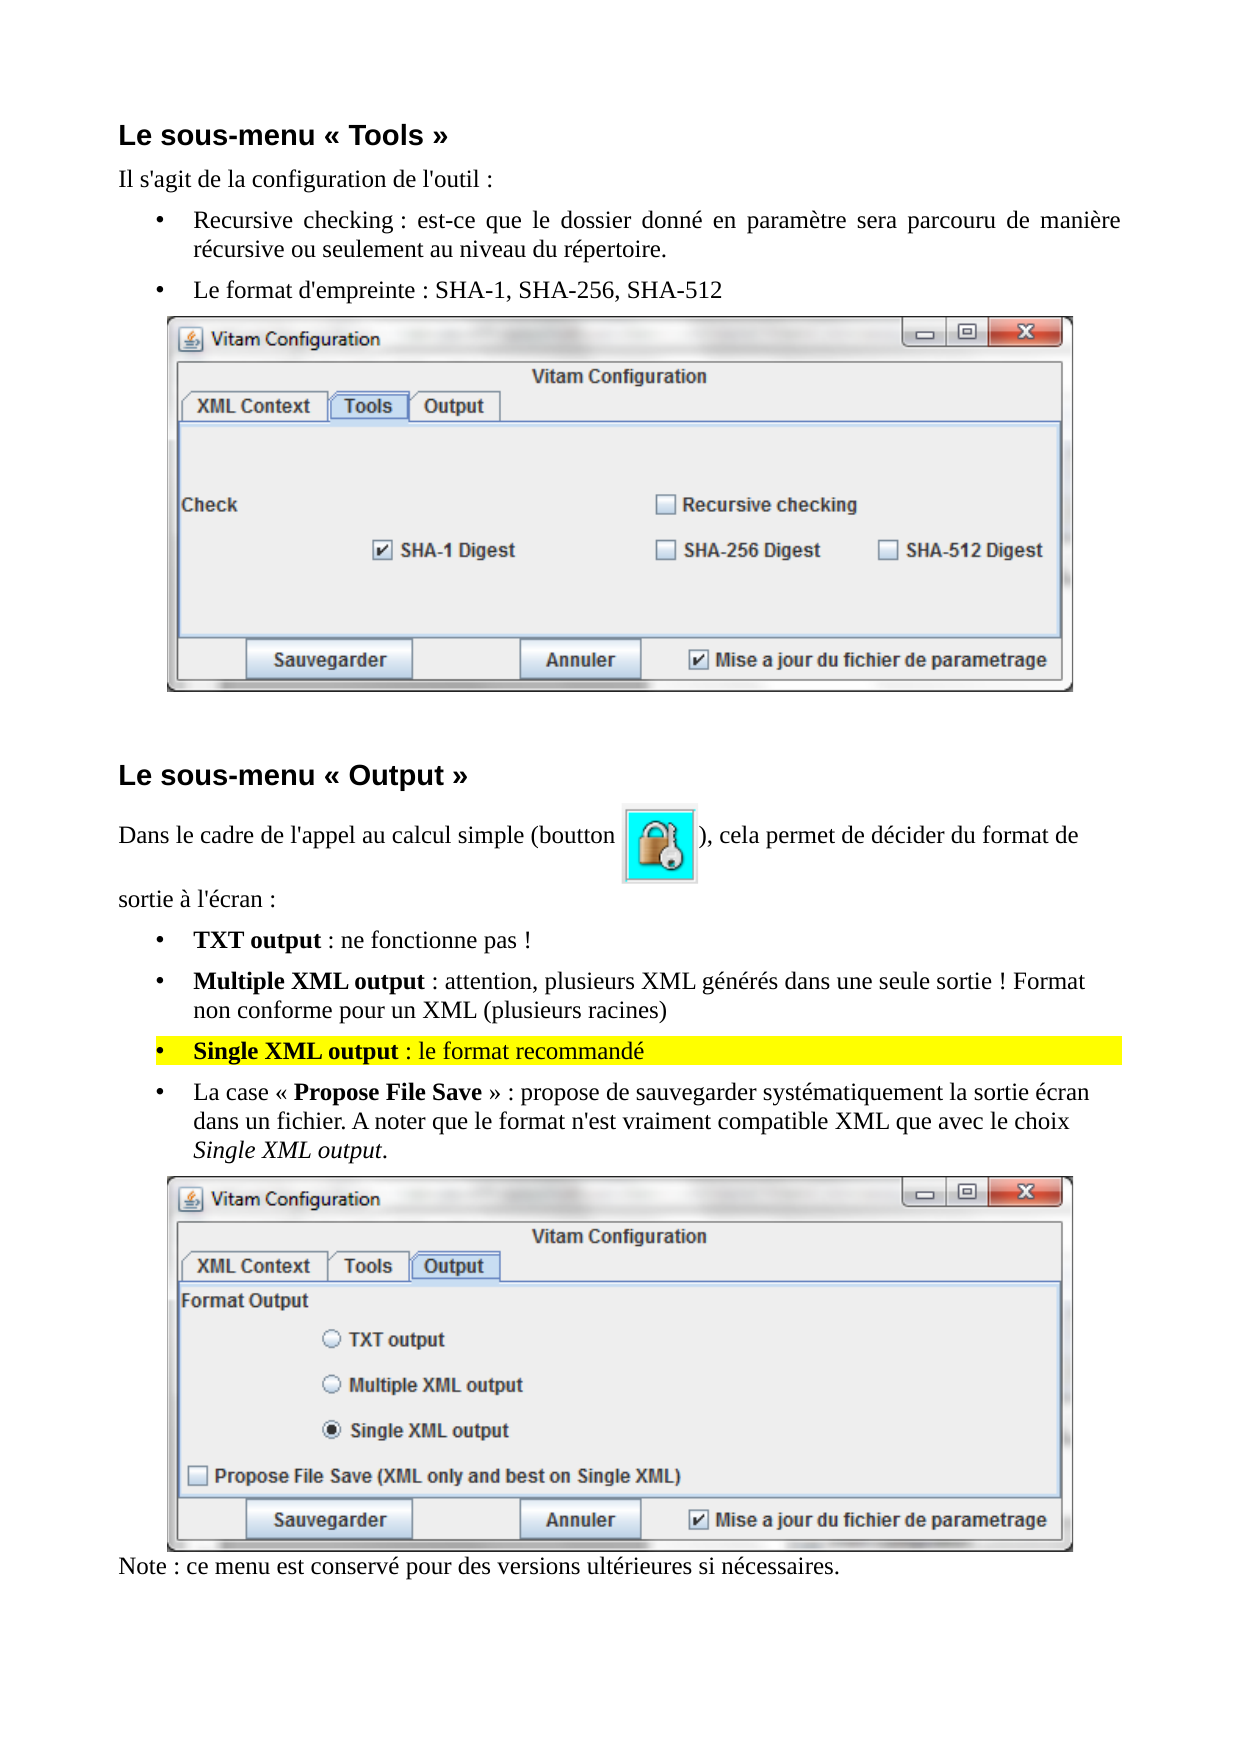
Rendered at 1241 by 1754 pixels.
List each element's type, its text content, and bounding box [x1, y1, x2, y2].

list Multiple XML output : attention, plusieurs XML générés dans une seule sortie ! Format non conforme pour un XML (plusieurs racines) [156, 966, 1122, 1024]
list La case « Propose File Save » : propose de sauvegarder systématiquement la sortie écran dans un fichier. A noter que le format n'est vraiment compatible XML que avec le choix Single XML output. [156, 1077, 1122, 1164]
text Dans le cadre de l'appel au calcul simple (boutton ), cela permet de décider du format de sortie à l'écran : [118, 804, 1122, 912]
list Le format d'empreinte : SHA-1, SHA-256, SHA-512 [156, 275, 1122, 304]
list TXT output : ne fonctionne pas ! [156, 925, 1122, 954]
text Note : ce menu est conservé pour des versions ultérieures si nécessaires. [118, 1552, 1122, 1580]
picture [167, 316, 1074, 692]
list Recursive checking : est-ce que le dossier donné en paramètre sera parcouru de manière récursive ou seulement au niveau du répertoire. [156, 205, 1122, 263]
subtitle Le sous-menu « Tools » [118, 118, 1122, 152]
text Il s'agit de la configuration de l'outil : [118, 164, 1122, 193]
subtitle Le sous-menu « Output » [118, 758, 1122, 791]
list Single XML output : le format recommandé [156, 1036, 1122, 1065]
picture [167, 1176, 1074, 1552]
